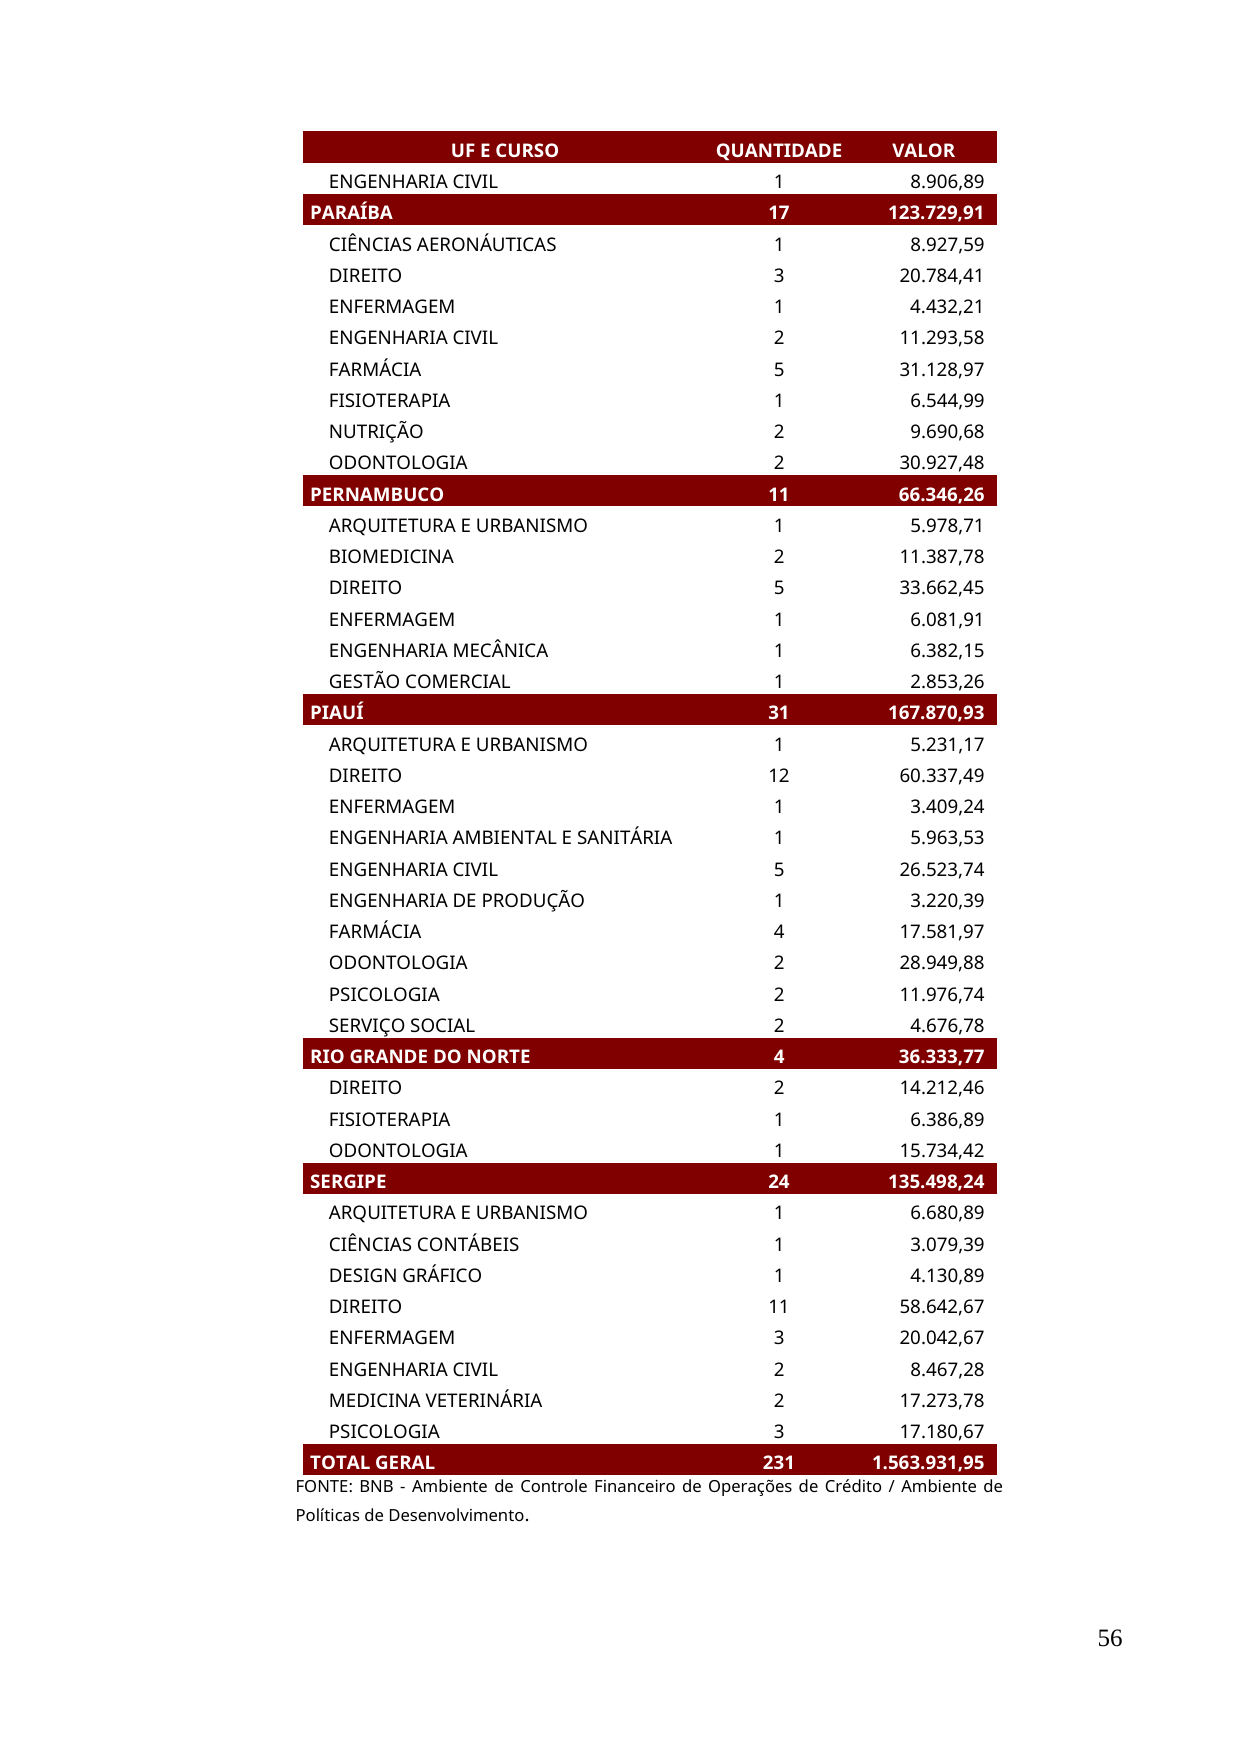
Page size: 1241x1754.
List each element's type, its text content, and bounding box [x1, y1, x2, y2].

table_cell 36.333,77 [851, 1038, 997, 1069]
table_cell 1 [707, 663, 851, 694]
table_cell 1.563.931,95 [851, 1444, 997, 1475]
table_cell 1 [707, 506, 851, 538]
table_cell 15.734,42 [851, 1131, 997, 1163]
table_cell DIREITO [303, 256, 707, 288]
table_cell 11.976,74 [851, 975, 997, 1006]
table_cell 4.676,78 [851, 1006, 997, 1038]
table_cell 66.346,26 [851, 475, 997, 506]
table_cell 2.853,26 [851, 663, 997, 694]
table_cell 167.870,93 [851, 694, 997, 725]
table_cell 8.906,89 [851, 163, 997, 194]
table_cell 1 [707, 288, 851, 319]
table_cell 6.382,15 [851, 631, 997, 663]
table_cell ARQUITETURA E URBANISMO [303, 506, 707, 538]
table_cell ODONTOLOGIA [303, 444, 707, 475]
table_cell 4.432,21 [851, 288, 997, 319]
table_cell ENGENHARIA MECÂNICA [303, 631, 707, 663]
table_cell 1 [707, 163, 851, 194]
table_cell 1 [707, 788, 851, 819]
table_cell 17.180,67 [851, 1413, 997, 1444]
table_cell 2 [707, 319, 851, 350]
table_cell 9.690,68 [851, 413, 997, 444]
table_cell ARQUITETURA E URBANISMO [303, 1194, 707, 1225]
table_cell 33.662,45 [851, 569, 997, 600]
table_cell DESIGN GRÁFICO [303, 1256, 707, 1288]
table_cell 5 [707, 850, 851, 881]
table_cell 5.978,71 [851, 506, 997, 538]
table_cell DIREITO [303, 756, 707, 788]
table_cell 6.544,99 [851, 381, 997, 413]
table_cell DIREITO [303, 1288, 707, 1319]
table_cell 31.128,97 [851, 350, 997, 381]
table_cell 2 [707, 1381, 851, 1413]
table_cell 8.927,59 [851, 225, 997, 256]
table_cell 11.387,78 [851, 538, 997, 569]
table_cell ENGENHARIA CIVIL [303, 319, 707, 350]
table_cell 3.409,24 [851, 788, 997, 819]
table_cell 24 [707, 1163, 851, 1194]
table_cell 20.042,67 [851, 1319, 997, 1350]
table_cell 8.467,28 [851, 1350, 997, 1381]
table_cell MEDICINA VETERINÁRIA [303, 1381, 707, 1413]
table_cell FISIOTERAPIA [303, 381, 707, 413]
table_cell 5 [707, 569, 851, 600]
table_cell 3.079,39 [851, 1225, 997, 1256]
table_cell PSICOLOGIA [303, 1413, 707, 1444]
text Fonte: BNB - Ambiente de Controle Financeiro de Operações de Crédito / Ambiente de Políticas de Desenvolvimento. [295, 1475, 1004, 1527]
table_cell 1 [707, 725, 851, 756]
table_cell 11 [707, 475, 851, 506]
table_cell 4 [707, 1038, 851, 1069]
table_cell PARAÍBA [303, 194, 707, 225]
table_cell FISIOTERAPIA [303, 1100, 707, 1131]
table_cell 5.231,17 [851, 725, 997, 756]
table_cell ENFERMAGEM [303, 1319, 707, 1350]
table_cell CIÊNCIAS CONTÁBEIS [303, 1225, 707, 1256]
table_cell 2 [707, 444, 851, 475]
table_cell 1 [707, 819, 851, 850]
table_cell 3.220,39 [851, 881, 997, 913]
table_header VALOR [851, 131, 997, 163]
table_cell 5.963,53 [851, 819, 997, 850]
table_cell 3 [707, 1413, 851, 1444]
table_cell PSICOLOGIA [303, 975, 707, 1006]
table_cell 30.927,48 [851, 444, 997, 475]
table_cell 135.498,24 [851, 1163, 997, 1194]
table_cell 11 [707, 1288, 851, 1319]
table_cell ODONTOLOGIA [303, 944, 707, 975]
table_cell ENGENHARIA DE PRODUÇÃO [303, 881, 707, 913]
table_cell 1 [707, 381, 851, 413]
table_cell RIO GRANDE DO NORTE [303, 1038, 707, 1069]
table_cell 31 [707, 694, 851, 725]
table_cell ENGENHARIA CIVIL [303, 1350, 707, 1381]
table_cell 2 [707, 413, 851, 444]
table_cell ODONTOLOGIA [303, 1131, 707, 1163]
table_cell ENFERMAGEM [303, 600, 707, 631]
table_cell 231 [707, 1444, 851, 1475]
table_cell ENGENHARIA CIVIL [303, 163, 707, 194]
table_cell SERVIÇO SOCIAL [303, 1006, 707, 1038]
table_cell GESTÃO COMERCIAL [303, 663, 707, 694]
table_cell 1 [707, 600, 851, 631]
table_cell 1 [707, 881, 851, 913]
table_cell 1 [707, 1225, 851, 1256]
table_cell 3 [707, 256, 851, 288]
table_cell 5 [707, 350, 851, 381]
table_cell NUTRIÇÃO [303, 413, 707, 444]
table_cell 20.784,41 [851, 256, 997, 288]
table_cell CIÊNCIAS AERONÁUTICAS [303, 225, 707, 256]
table_cell ARQUITETURA E URBANISMO [303, 725, 707, 756]
table_cell PERNAMBUCO [303, 475, 707, 506]
table_cell 1 [707, 1131, 851, 1163]
table_cell 58.642,67 [851, 1288, 997, 1319]
table_cell 2 [707, 975, 851, 1006]
table_cell 1 [707, 225, 851, 256]
table_cell 1 [707, 1194, 851, 1225]
table_cell PIAUÍ [303, 694, 707, 725]
table_cell 3 [707, 1319, 851, 1350]
table_cell 17 [707, 194, 851, 225]
table_cell TOTAL GERAL [303, 1444, 707, 1475]
table_cell 2 [707, 1069, 851, 1100]
table_cell 2 [707, 1350, 851, 1381]
table_cell ENFERMAGEM [303, 788, 707, 819]
table_cell 4.130,89 [851, 1256, 997, 1288]
table_cell 1 [707, 1100, 851, 1131]
table_cell DIREITO [303, 1069, 707, 1100]
table_cell 6.680,89 [851, 1194, 997, 1225]
table_cell 60.337,49 [851, 756, 997, 788]
table_cell BIOMEDICINA [303, 538, 707, 569]
table_cell 4 [707, 913, 851, 944]
table_cell ENFERMAGEM [303, 288, 707, 319]
table_cell 14.212,46 [851, 1069, 997, 1100]
table_cell 26.523,74 [851, 850, 997, 881]
table_header QUANTIDADE [707, 131, 851, 163]
table_cell FARMÁCIA [303, 913, 707, 944]
table_cell 1 [707, 631, 851, 663]
table_cell SERGIPE [303, 1163, 707, 1194]
table_cell 1 [707, 1256, 851, 1288]
table_cell 17.581,97 [851, 913, 997, 944]
table_cell 17.273,78 [851, 1381, 997, 1413]
table_cell 28.949,88 [851, 944, 997, 975]
table_header UF E CURSO [303, 131, 707, 163]
table_cell FARMÁCIA [303, 350, 707, 381]
table_cell 2 [707, 1006, 851, 1038]
table_cell ENGENHARIA CIVIL [303, 850, 707, 881]
table_cell 12 [707, 756, 851, 788]
table_cell 2 [707, 538, 851, 569]
table_cell 123.729,91 [851, 194, 997, 225]
table_cell 6.081,91 [851, 600, 997, 631]
table_cell ENGENHARIA AMBIENTAL E SANITÁRIA [303, 819, 707, 850]
table_cell DIREITO [303, 569, 707, 600]
table_cell 11.293,58 [851, 319, 997, 350]
table_cell 6.386,89 [851, 1100, 997, 1131]
table_cell 2 [707, 944, 851, 975]
